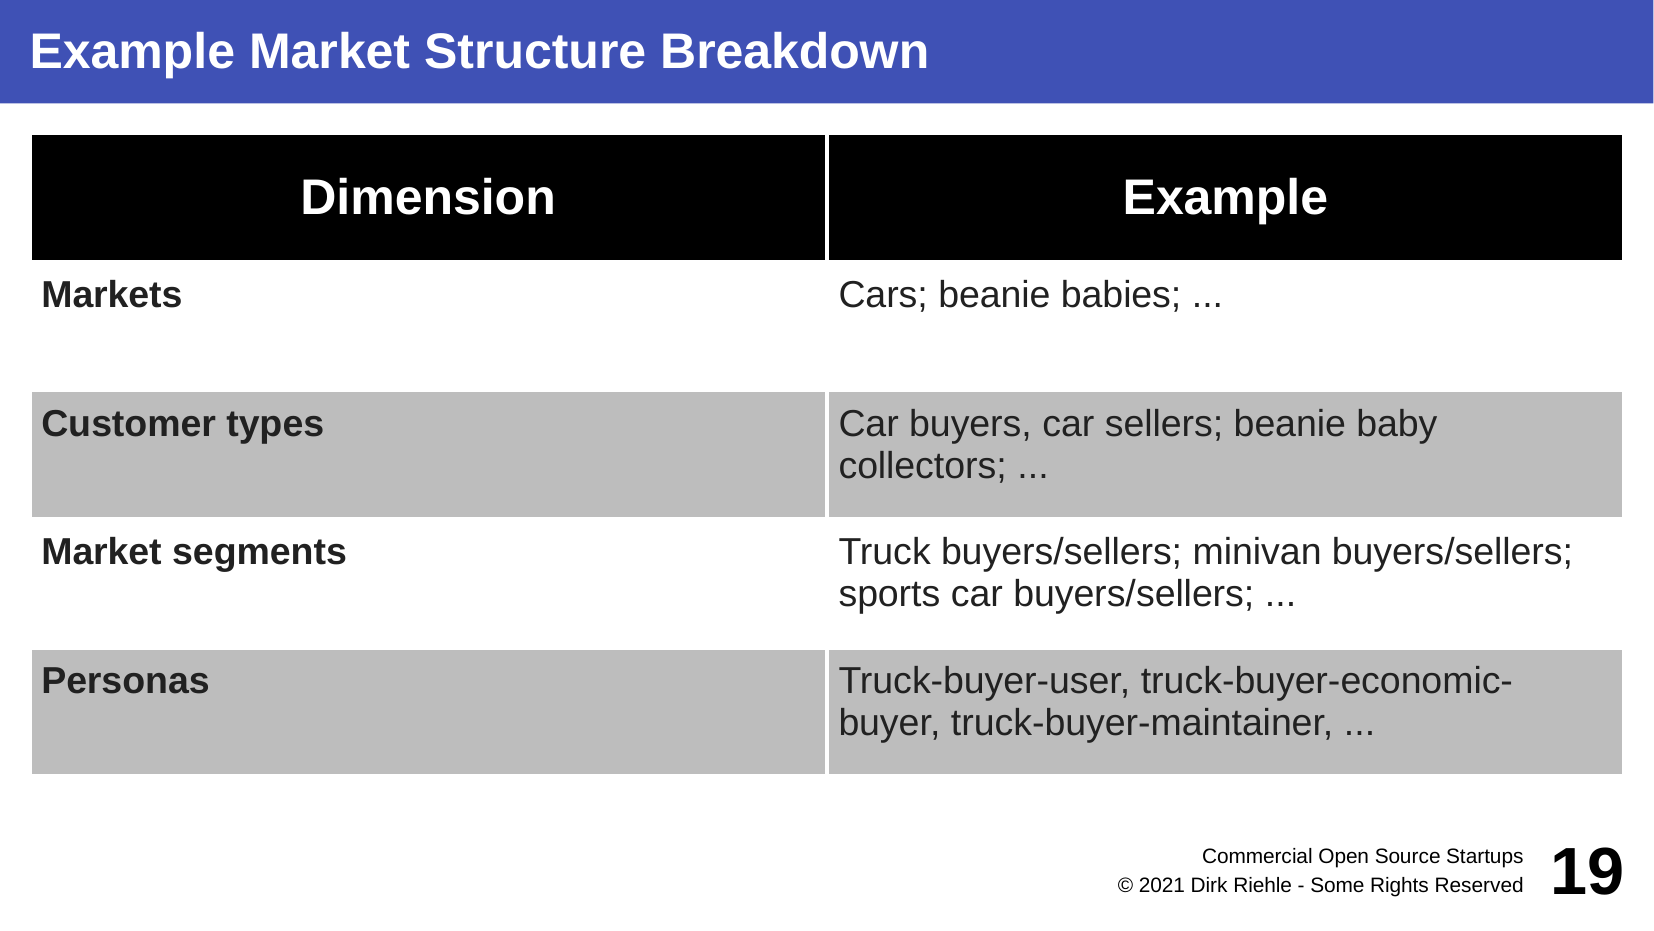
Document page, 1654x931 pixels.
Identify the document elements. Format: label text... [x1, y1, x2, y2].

table_cell Truck-buyer-user, truck-buyer-economic-buyer, truck-buyer-maintainer, ... [829, 650, 1622, 774]
table_cell Customer types [32, 392, 825, 517]
table_cell Personas [32, 650, 825, 774]
table_cell Cars; beanie babies; ... [829, 264, 1622, 388]
table_cell Market segments [32, 521, 825, 646]
table_header Example [829, 135, 1622, 260]
table_cell Markets [32, 264, 825, 388]
table_cell Truck buyers/sellers; minivan buyers/sellers; sports car buyers/sellers; ... [829, 521, 1622, 646]
table_header Dimension [32, 135, 825, 260]
title Example Market Structure Breakdown [0, 0, 1654, 104]
table_cell Car buyers, car sellers; beanie baby collectors; ... [829, 392, 1622, 517]
